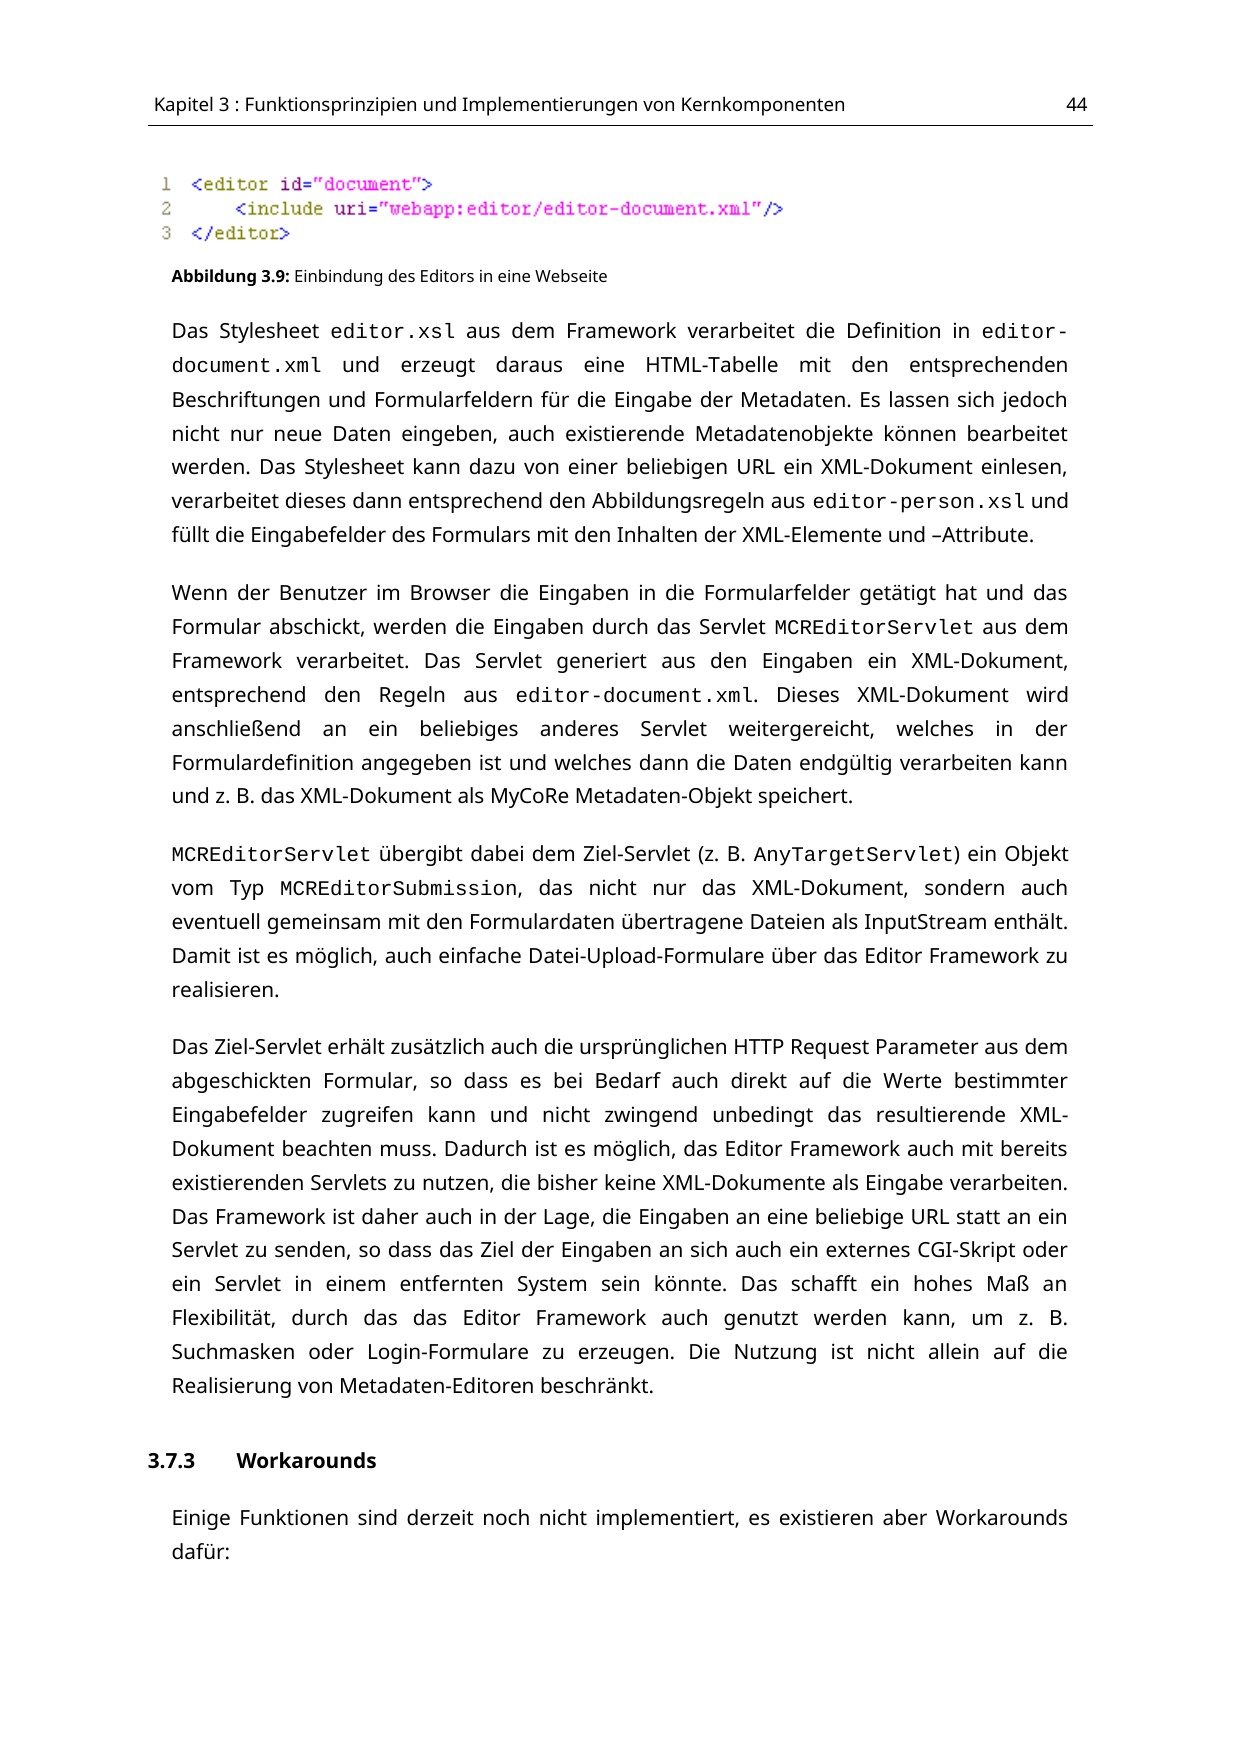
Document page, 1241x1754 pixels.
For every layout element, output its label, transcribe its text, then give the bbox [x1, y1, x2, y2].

text Abbildung 3.9: Einbindung des Editors in eine Webseite [171, 248, 769, 287]
text MCREditorServlet übergibt dabei dem Ziel-Servlet (z. B. AnyTargetServlet) ein Objekt vom Typ MCREditorSubmission, das nicht nur das XML-Dokument, sondern auch eventuell gemeinsam mit den Formulardaten übertragene Dateien als InputStream enthält. Damit ist es möglich, auch einfache Datei-Upload-Formulare über das Editor Framework zu realisieren. [171, 839, 1069, 1003]
text Das Stylesheet editor.xsl aus dem Framework verarbeitet die Definition in editor-document.xml und erzeugt daraus eine HTML-Tabelle mit den entsprechenden Beschriftungen und Formularfeldern für die Eingabe der Metadaten. Es lassen sich jedoch nicht nur neue Daten eingeben, auch existierende Metadatenobjekte können bearbeitet werden. Das Stylesheet kann dazu von einer beliebigen URL ein XML-Dokument einlesen, verarbeitet dieses dann entsprechend den Abbildungsregeln aus editor-person.xsl und füllt die Eingabefelder des Formulars mit den Inhalten der XML-Elemente und –Attribute. [148, 148, 1069, 549]
text Wenn der Benutzer im Browser die Eingaben in die Formularfelder getätigt hat und das Formular abschickt, werden die Eingaben durch das Servlet MCREditorServlet aus dem Framework verarbeitet. Das Servlet generiert aus den Eingaben ein XML-Dokument, entsprechend den Regeln aus editor-document.xml. Dieses XML-Dokument wird anschließend an ein beliebiges anderes Servlet weitergereicht, welches in der Formulardefinition angegeben ist und welches dann die Daten endgültig verarbeiten kann und z. B. das XML-Dokument als MyCoRe Metadaten-Objekt speichert. [171, 578, 1069, 810]
text Das Ziel-Servlet erhält zusätzlich auch die ursprünglichen HTTP Request Parameter aus dem abgeschickten Formular, so dass es bei Bedarf auch direkt auf die Werte bestimmter Eingabefelder zugreifen kann und nicht zwingend unbedingt das resultierende XML-Dokument beachten muss. Dadurch ist es möglich, das Editor Framework auch mit bereits existierenden Servlets zu nutzen, die bisher keine XML-Dokumente als Eingabe verarbeiten. Das Framework ist daher auch in der Lage, die Eingaben an eine beliebige URL statt an ein Servlet zu senden, so dass das Ziel der Eingaben an sich auch ein externes CGI-Skript oder ein Servlet in einem entfernten System sein könnte. Das schafft ein hohes Maß an Flexibilität, durch das das Editor Framework auch genutzt werden kann, um z. B. Suchmasken oder Login-Formulare zu erzeugen. Die Nutzung ist nicht allein auf die Realisierung von Metadaten-Editoren beschränkt. [171, 1032, 1069, 1399]
subtitle Workarounds [148, 1446, 1092, 1474]
text Einige Funktionen sind derzeit noch nicht implementiert, es existieren aber Workarounds dafür: [171, 1503, 1069, 1566]
